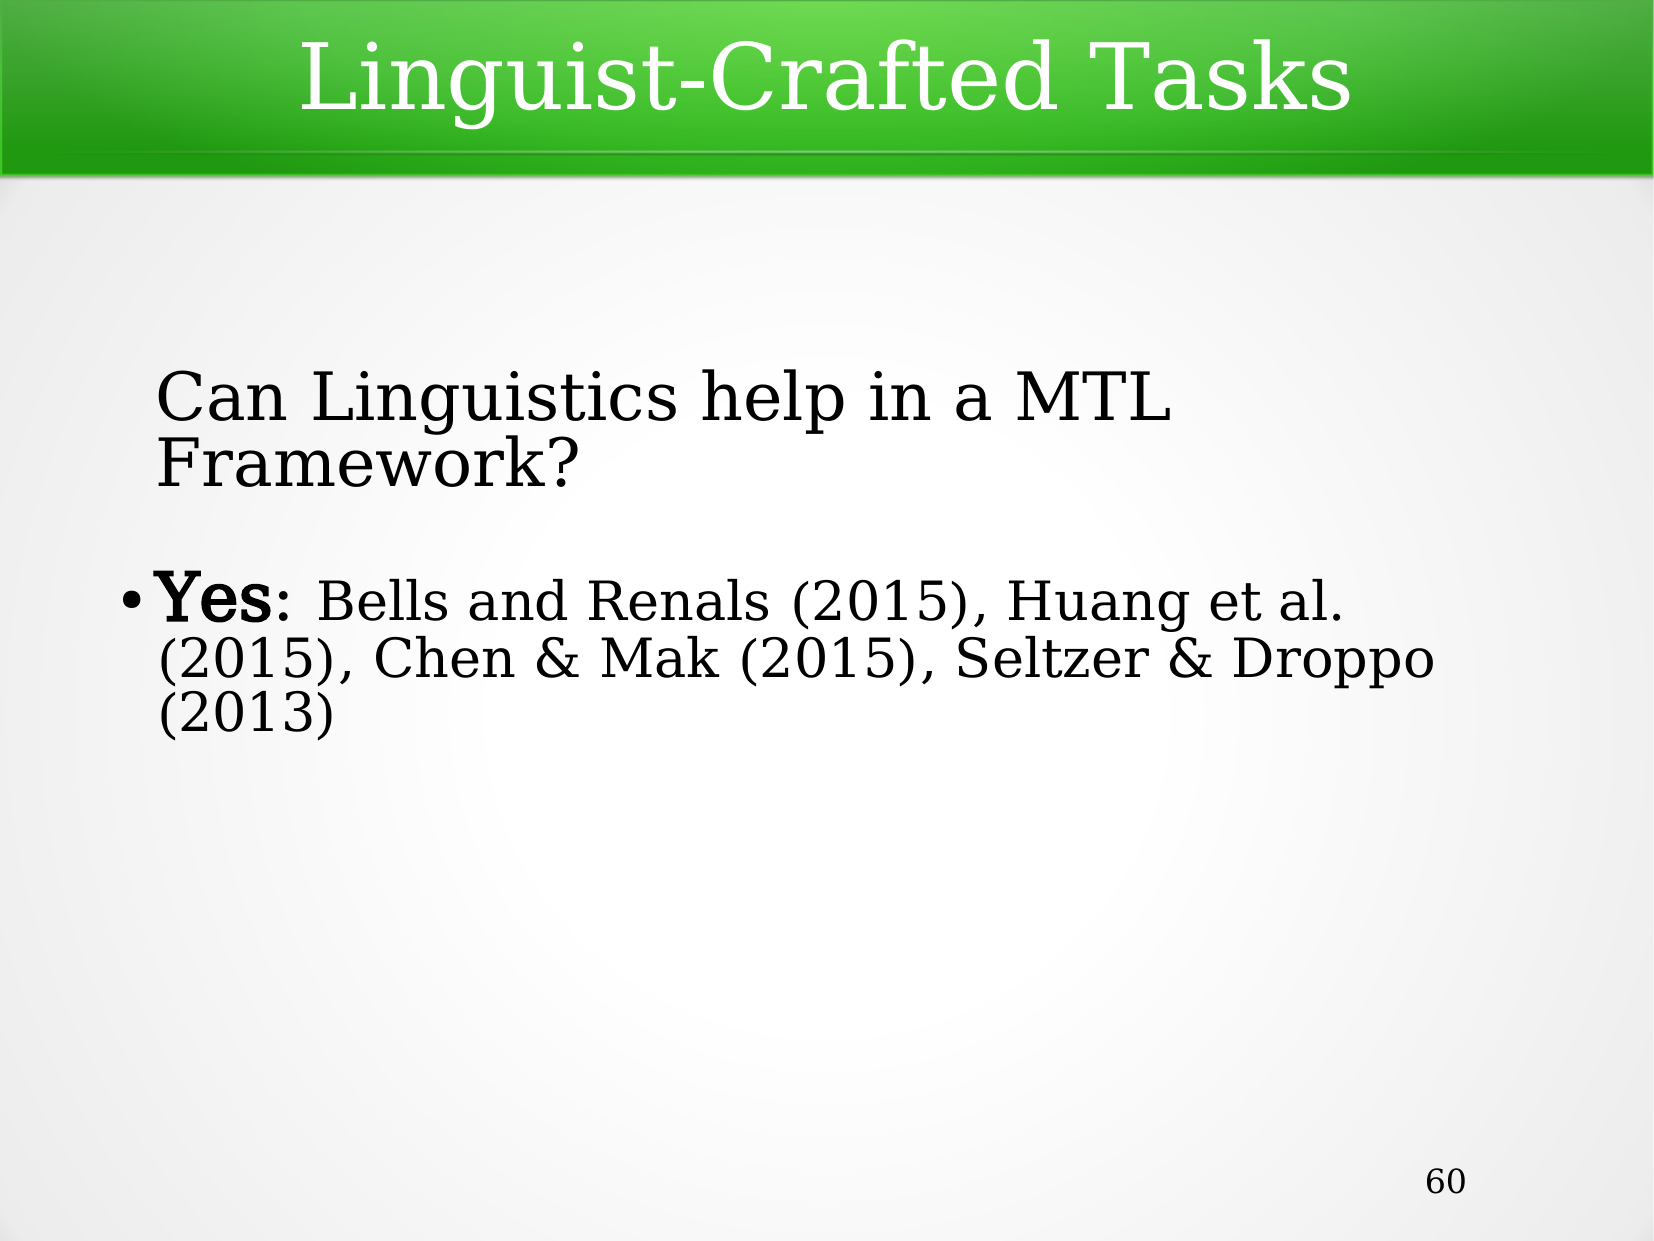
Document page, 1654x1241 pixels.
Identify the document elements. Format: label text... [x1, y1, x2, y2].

title Linguist-Crafted Tasks [82, 11, 1571, 154]
text_box Can Linguistics help in a MTL Framework? Yes: Bells and Renals (2015), Huang et al. (2015), Chen & Mak (2015), Seltzer & Droppo (2013) [105, 360, 1516, 1241]
picture [0, 0, 1654, 1241]
